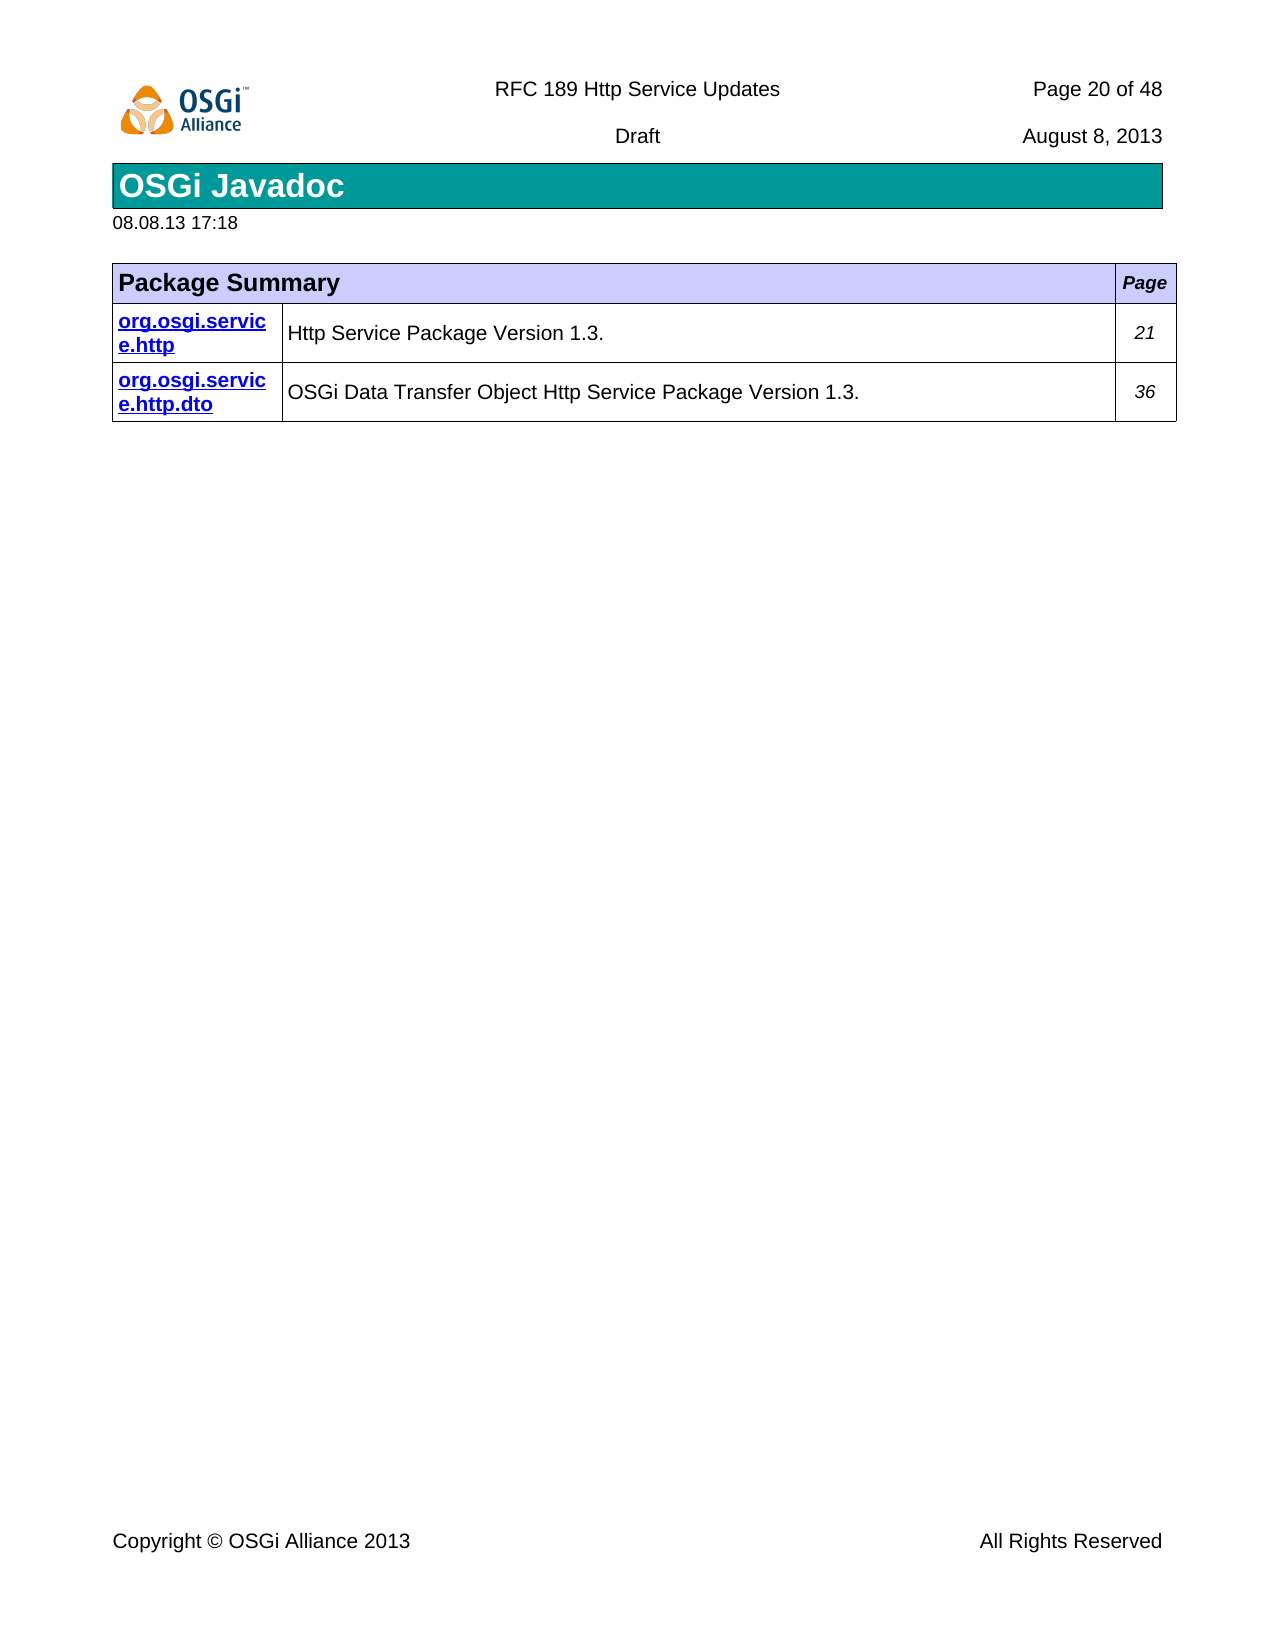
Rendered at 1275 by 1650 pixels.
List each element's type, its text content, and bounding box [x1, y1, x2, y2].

picture [113, 78, 257, 142]
table_cell OSGi Data Transfer Object Http Service Package Version 1.3. [283, 363, 1115, 421]
text 08.08.13 17:18 [112, 212, 1162, 233]
subtitle OSGi Javadoc [114, 164, 1162, 208]
table_cell org.osgi.service.http [113, 304, 282, 362]
table_cell [1116, 363, 1176, 421]
table_cell Http Service Package Version 1.3. [283, 304, 1115, 362]
table_header Package Summary [113, 264, 1115, 303]
table_cell [1116, 304, 1176, 362]
table_header Page [1116, 264, 1176, 303]
table_cell org.osgi.service.http.dto [113, 363, 282, 421]
